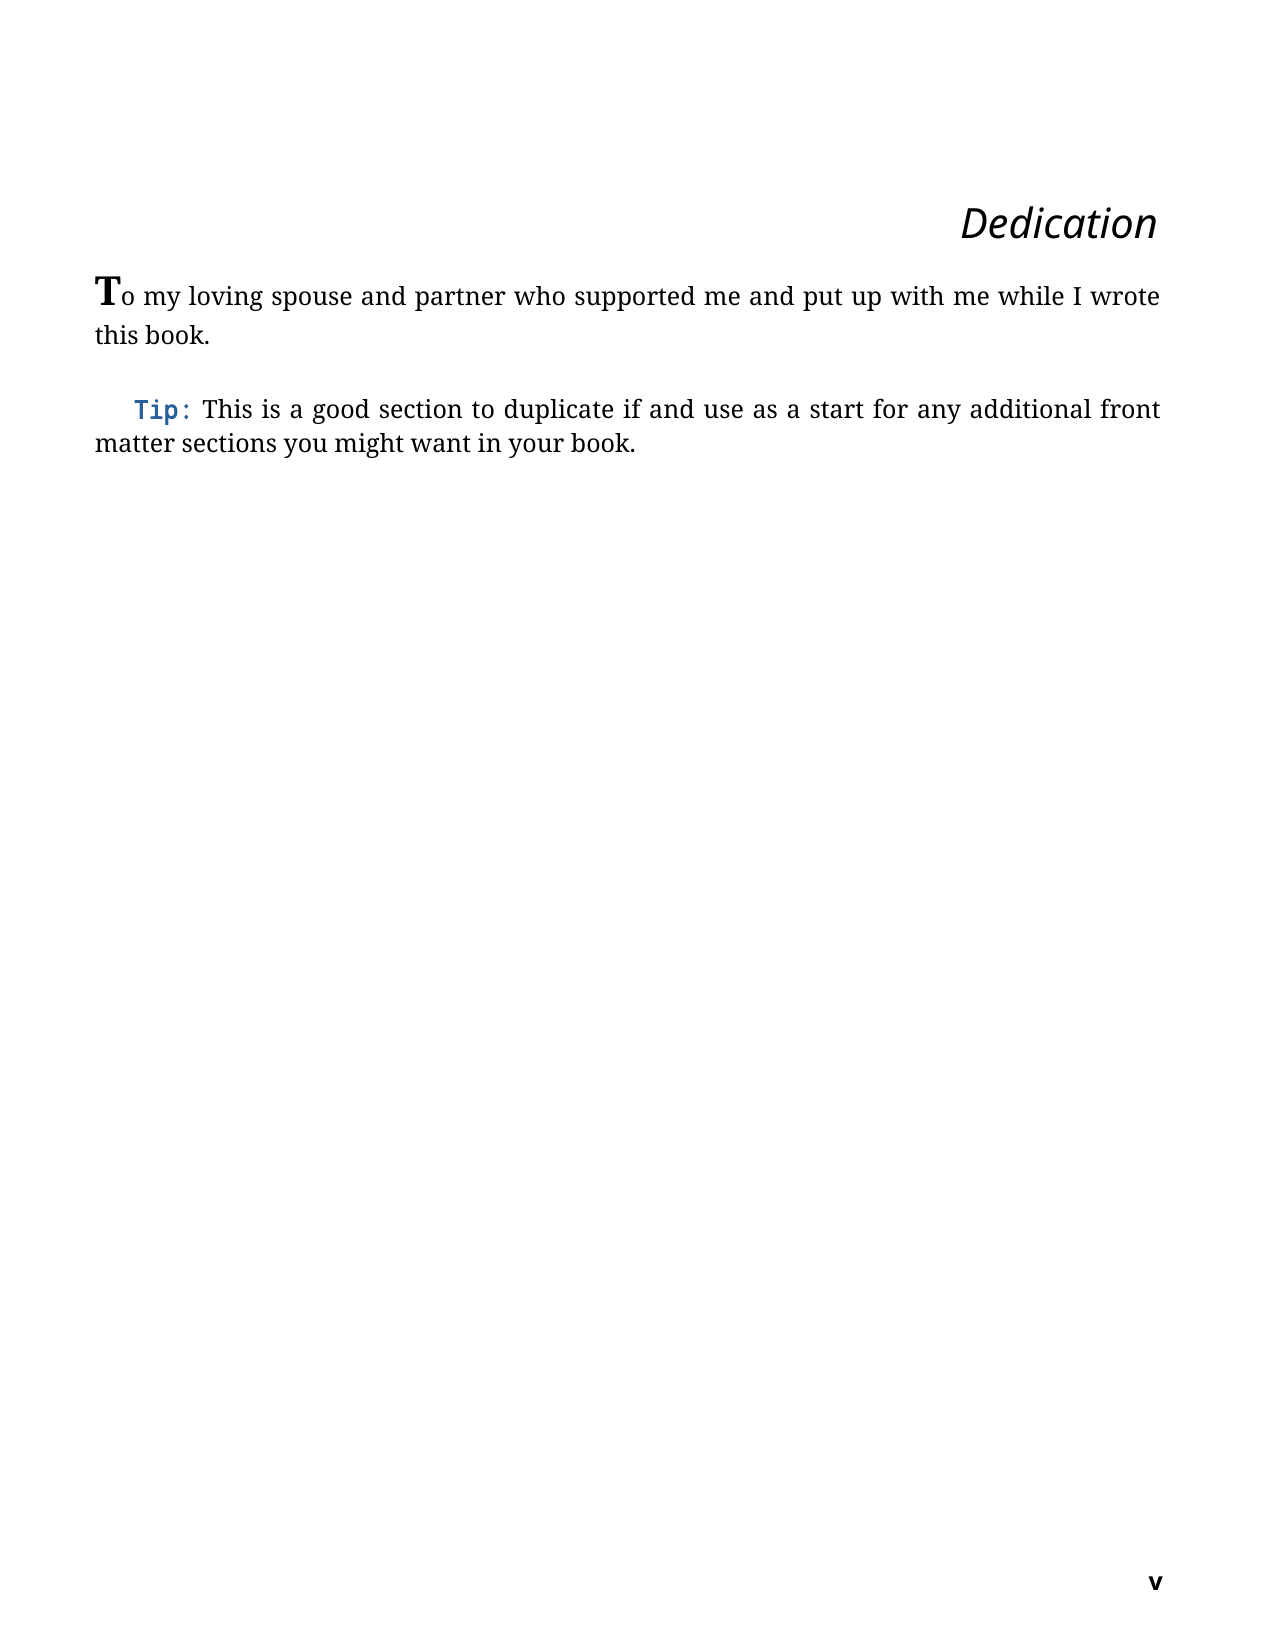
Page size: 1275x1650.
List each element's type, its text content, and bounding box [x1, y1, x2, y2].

subtitle Dedication [94, 194, 1162, 251]
text To my loving spouse and partner who supported me and put up with me while I wrote this book. [94, 263, 1162, 351]
text Tip: This is a good section to duplicate if and use as a start for any additional front matter sections you might want in your book. [94, 391, 1162, 459]
